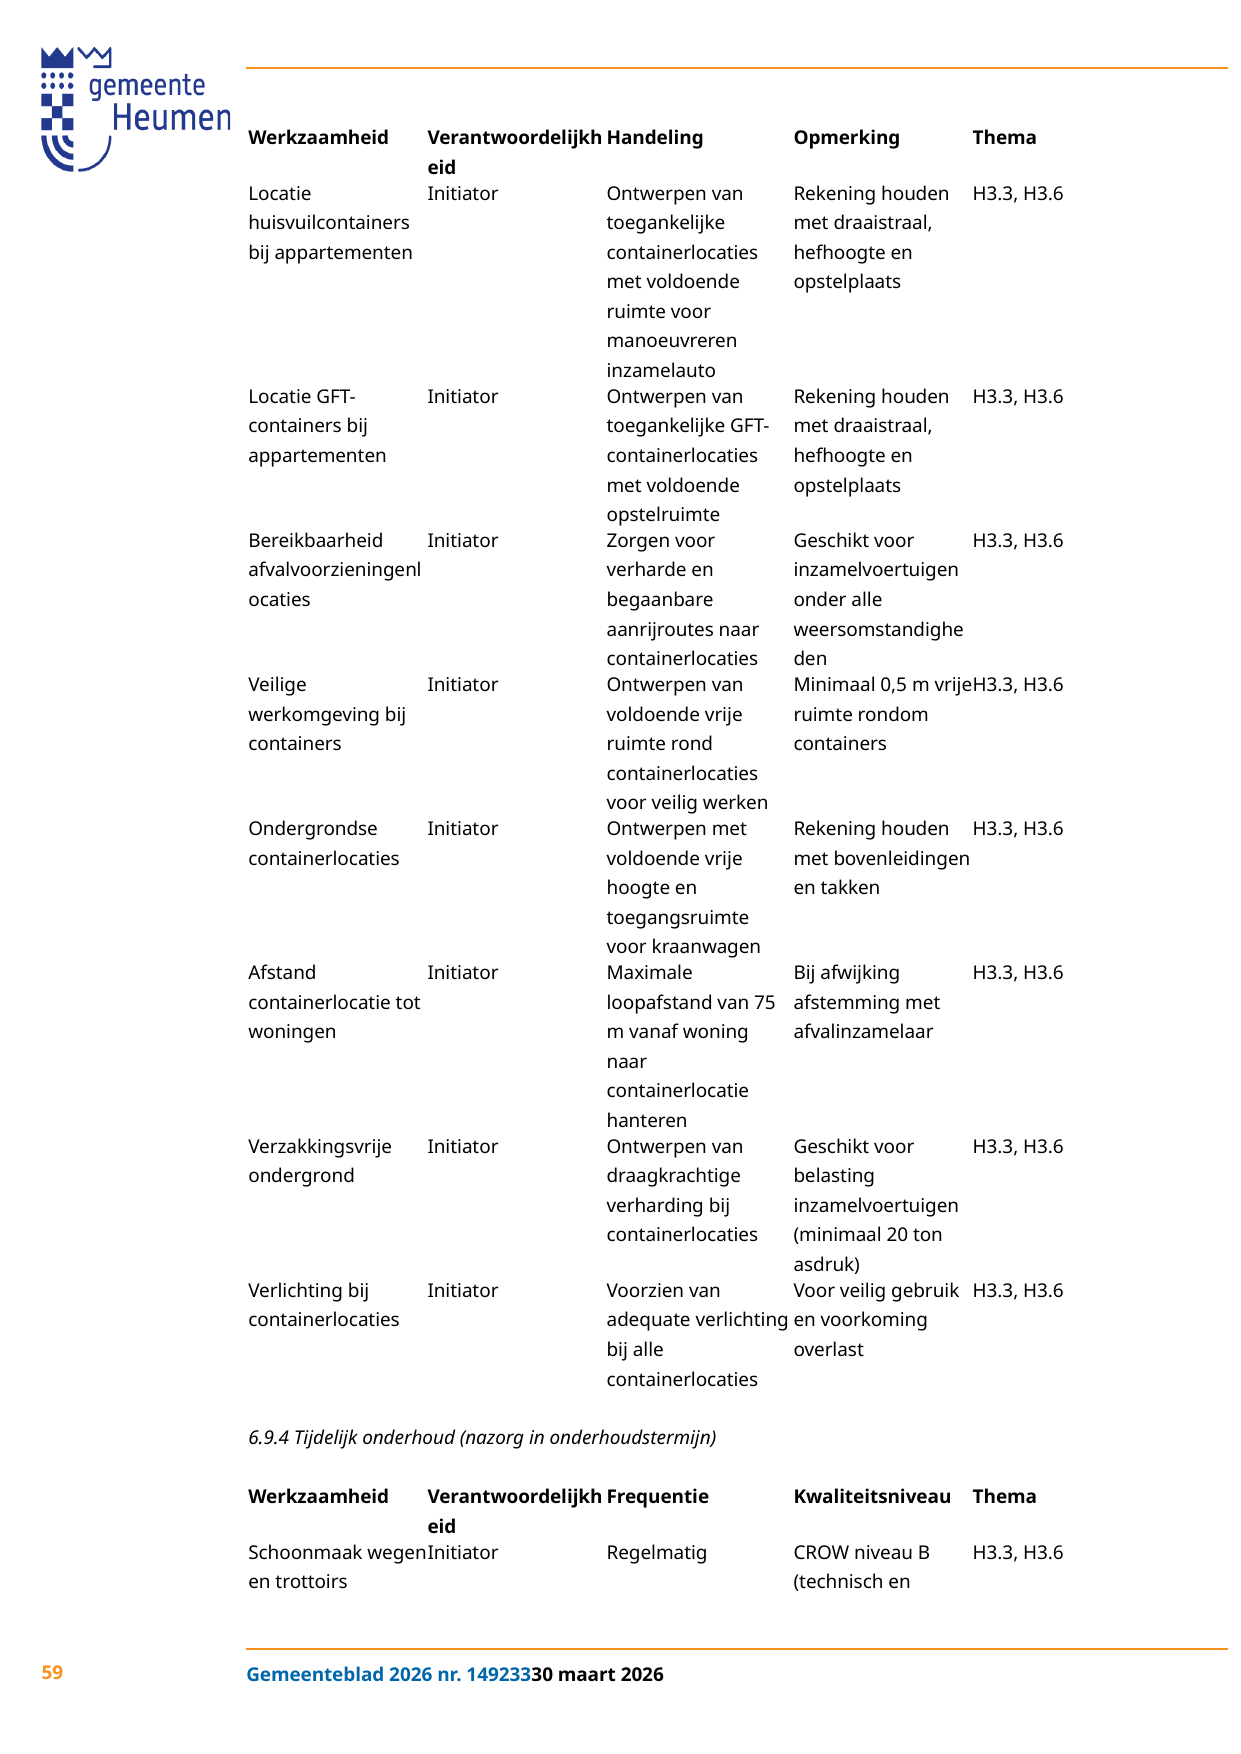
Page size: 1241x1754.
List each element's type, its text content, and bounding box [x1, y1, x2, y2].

table_cell Initiator [427, 527, 606, 671]
table_header Kwaliteitsniveau [793, 1484, 972, 1539]
table_cell Initiator [427, 383, 606, 527]
table_cell Voorzien van adequate verlichting bij alle containerlocaties [606, 1277, 793, 1391]
table_cell Ontwerpen van toegankelijke containerlocaties met voldoende ruimte voor manoeuvreren inzamelauto [606, 180, 793, 383]
table_cell Zorgen voor verharde en begaanbare aanrijroutes naar containerlocaties [606, 527, 793, 671]
table_cell H3.3, H3.6 [973, 1277, 1152, 1391]
table_cell Rekening houden met draaistraal, hefhoogte en opstelplaats [793, 180, 972, 383]
table_cell Schoonmaak wegen en trottoirs [248, 1539, 427, 1594]
table_header Thema [973, 125, 1152, 180]
table_header Werkzaamheid [248, 125, 427, 180]
table_cell Ondergrondse containerlocaties [248, 815, 427, 959]
table_cell Initiator [427, 180, 606, 383]
table_cell Initiator [427, 671, 606, 815]
table_cell Maximale loopafstand van 75 m vanaf woning naar containerlocatie hanteren [606, 959, 793, 1133]
text 6.9.4 Tijdelijk onderhoud (nazorg in onderhoudstermijn) [248, 1424, 1152, 1450]
table_cell Afstand containerlocatie tot woningen [248, 959, 427, 1133]
table_cell Verzakkingsvrije ondergrond [248, 1133, 427, 1277]
table_header Opmerking [793, 125, 972, 180]
table_cell H3.3, H3.6 [973, 1133, 1152, 1277]
table_cell H3.3, H3.6 [973, 1539, 1152, 1594]
table_cell Initiator [427, 1539, 606, 1594]
table_cell H3.3, H3.6 [973, 815, 1152, 959]
table_cell Geschikt voor belasting inzamelvoertuigen (minimaal 20 ton asdruk) [793, 1133, 972, 1277]
table_cell Ontwerpen van voldoende vrije ruimte rond containerlocaties voor veilig werken [606, 671, 793, 815]
picture [41, 47, 231, 172]
table_cell Initiator [427, 815, 606, 959]
table_header Verantwoordelijkheid [427, 125, 606, 180]
table_cell Locatie GFT-containers bij appartementen [248, 383, 427, 527]
table_cell Rekening houden met bovenleidingen en takken [793, 815, 972, 959]
table_cell H3.3, H3.6 [973, 959, 1152, 1133]
table_cell Ontwerpen van toegankelijke GFT-containerlocaties met voldoende opstelruimte [606, 383, 793, 527]
table_cell Rekening houden met draaistraal, hefhoogte en opstelplaats [793, 383, 972, 527]
table_cell H3.3, H3.6 [973, 383, 1152, 527]
table_cell H3.3, H3.6 [973, 180, 1152, 383]
table_cell Ontwerpen met voldoende vrije hoogte en toegangsruimte voor kraanwagen [606, 815, 793, 959]
table_cell H3.3, H3.6 [973, 527, 1152, 671]
table_cell Veilige werkomgeving bij containers [248, 671, 427, 815]
table_cell Initiator [427, 1133, 606, 1277]
table_cell Geschikt voor inzamelvoertuigen onder alle weersomstandigheden [793, 527, 972, 671]
table_cell Regelmatig [606, 1539, 793, 1594]
table_header Verantwoordelijkheid [427, 1484, 606, 1539]
table_header Handeling [606, 125, 793, 180]
table_cell Minimaal 0,5 m vrije ruimte rondom containers [793, 671, 972, 815]
table_header Werkzaamheid [248, 1484, 427, 1539]
table_cell Locatie huisvuilcontainers bij appartementen [248, 180, 427, 383]
table_cell Initiator [427, 1277, 606, 1391]
table_cell Bereikbaarheid afvalvoorzieningenlocaties [248, 527, 427, 671]
table_cell H3.3, H3.6 [973, 671, 1152, 815]
table_cell Initiator [427, 959, 606, 1133]
table_header Frequentie [606, 1484, 793, 1539]
table_cell Bij afwijking afstemming met afvalinzamelaar [793, 959, 972, 1133]
table_cell Verlichting bij containerlocaties [248, 1277, 427, 1391]
table_cell CROW niveau B (technisch en [793, 1539, 972, 1594]
table_cell Voor veilig gebruik en voorkoming overlast [793, 1277, 972, 1391]
table_header Thema [973, 1484, 1152, 1539]
table_cell Ontwerpen van draagkrachtige verharding bij containerlocaties [606, 1133, 793, 1277]
